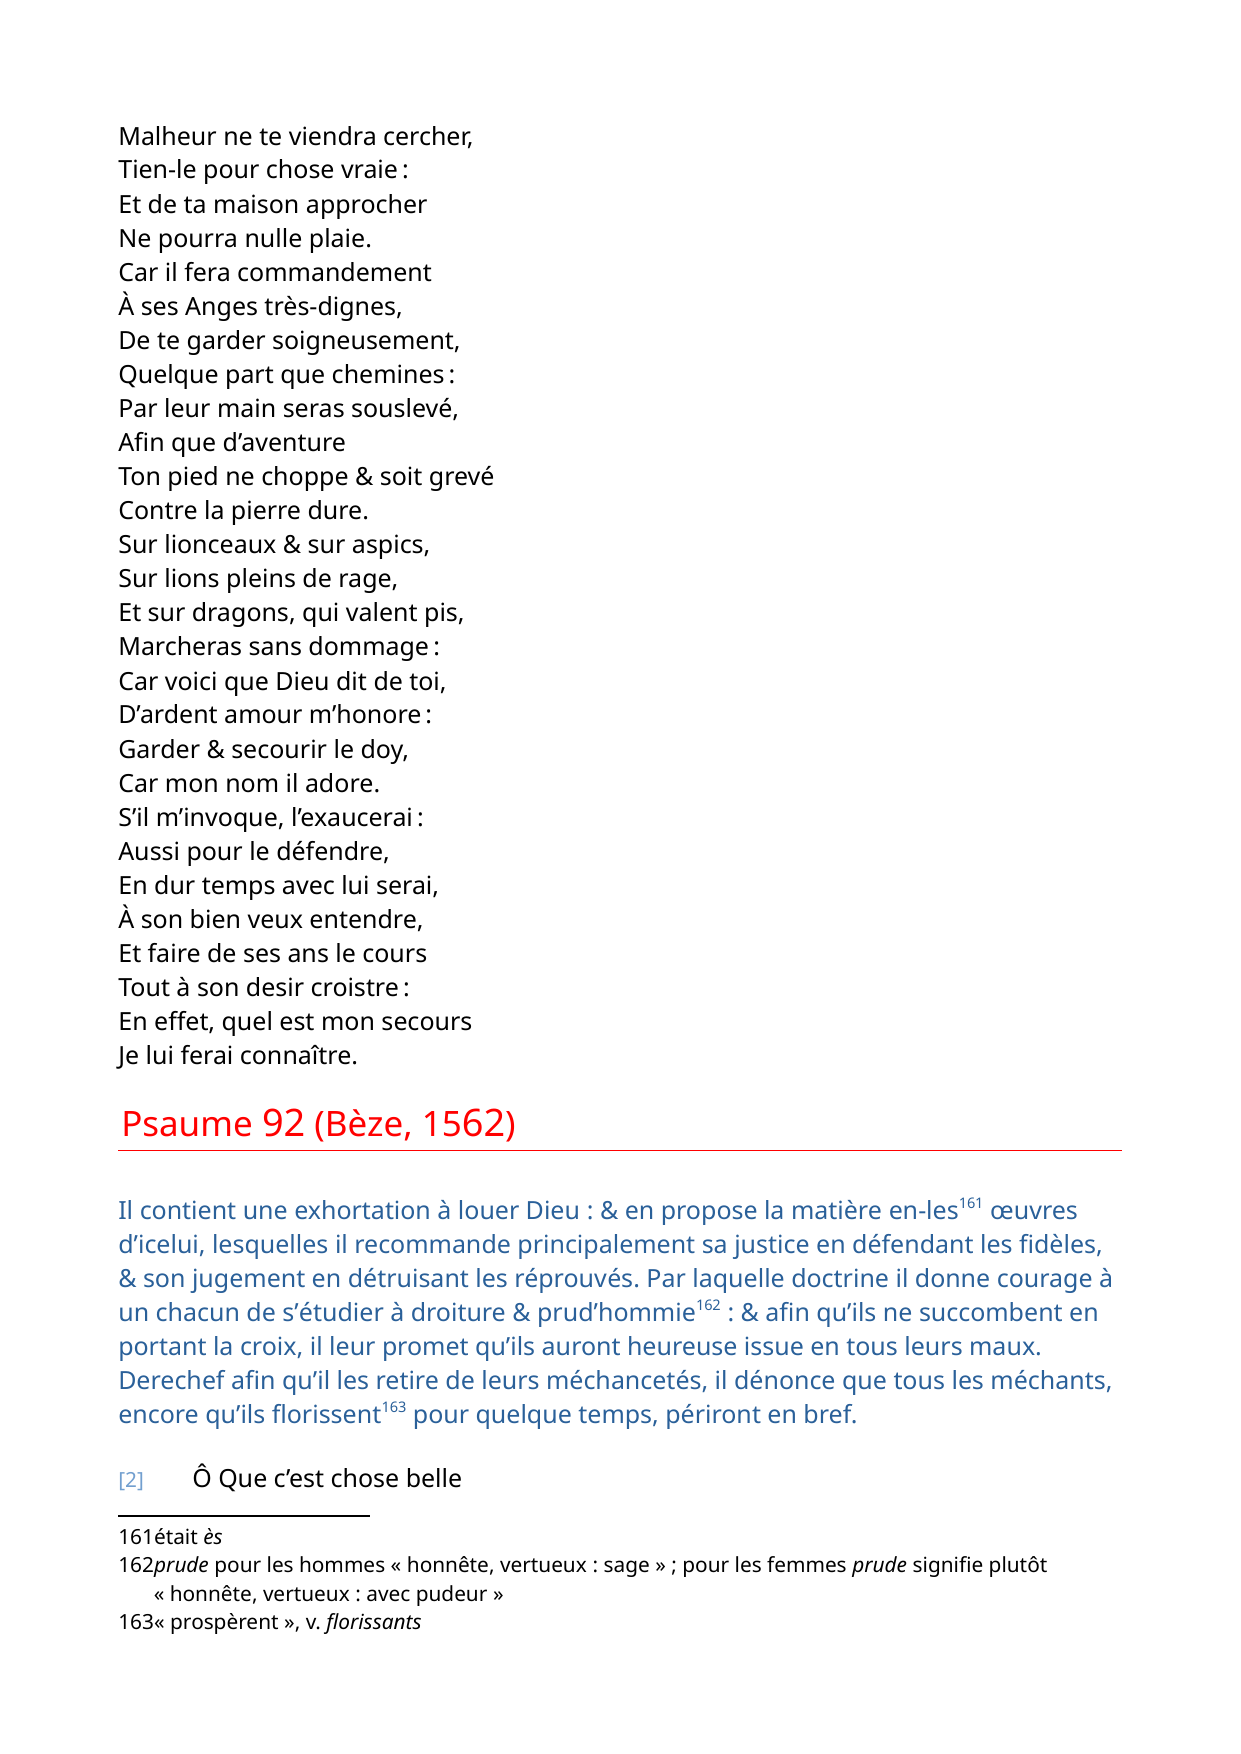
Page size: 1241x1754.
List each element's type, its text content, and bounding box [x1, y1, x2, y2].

text Et de ta maison approcher [118, 186, 1122, 220]
text Et faire de ses ans le cours [118, 936, 1122, 970]
text Tien-le pour chose vraie : [118, 152, 1122, 186]
text À son bien veux entendre, [118, 902, 1122, 936]
text Il contient une exhortation à louer Dieu : & en propose la matière en-les œuvres d’icelui, lesquelles il recommande principalement sa justice en défendant les fidèles, & son jugement en détruisant les réprouvés. Par laquelle doctrine il donne courage à un chacun de s’étudier à droiture & prud’hommie : & afin qu’ils ne succombent en portant la croix, il leur promet qu’ils auront heureuse issue en tous leurs maux. Derechef afin qu’il les retire de leurs méchancetés, il dénonce que tous les méchants, encore qu’ils florissent pour quelque temps, périront en bref. [118, 1192, 1122, 1431]
text Car voici que Dieu dit de toi, [118, 663, 1122, 697]
text Marcheras sans dommage : [118, 629, 1122, 663]
subtitle Psaume 92 (Bèze, 1562) [118, 1093, 1122, 1150]
text prude pour les hommes « honnête, vertueux : sage » ; pour les femmes prude signifie plutôt « honnête, vertueux : avec pudeur » [118, 1551, 1122, 1607]
text De te garder soigneusement, [118, 322, 1122, 357]
text Afin que d’aventure [118, 425, 1122, 459]
text Ne pourra nulle plaie. [118, 220, 1122, 254]
text Malheur ne te viendra cercher, [118, 118, 1122, 152]
text Ton pied ne choppe & soit grevé [118, 459, 1122, 493]
text Sur lions pleins de rage, [118, 561, 1122, 595]
text Contre la pierre dure. [118, 493, 1122, 527]
text Sur lionceaux & sur aspics, [118, 527, 1122, 561]
text Et sur dragons, qui valent pis, [118, 595, 1122, 629]
text Aussi pour le défendre, [118, 833, 1122, 867]
text Car mon nom il adore. [118, 765, 1122, 799]
text Par leur main seras souslevé, [118, 391, 1122, 425]
text D’ardent amour m’honore : [118, 697, 1122, 731]
text était ès [118, 1522, 1122, 1551]
text Garder & secourir le doy, [118, 731, 1122, 765]
text S’il m’invoque, l’exaucerai : [118, 799, 1122, 833]
text En effet, quel est mon secours [118, 1004, 1122, 1038]
text Quelque part que chemines : [118, 357, 1122, 391]
text En dur temps avec lui serai, [118, 867, 1122, 902]
text « prospèrent », v. florissants [118, 1607, 1122, 1636]
text [2] Ô Que c’est chose belle [118, 1460, 1122, 1494]
text Car il fera commandement [118, 254, 1122, 288]
text Tout à son desir croistre : [118, 970, 1122, 1004]
text À ses Anges très-dignes, [118, 288, 1122, 322]
text Je lui ferai connaître. [118, 1038, 1122, 1072]
